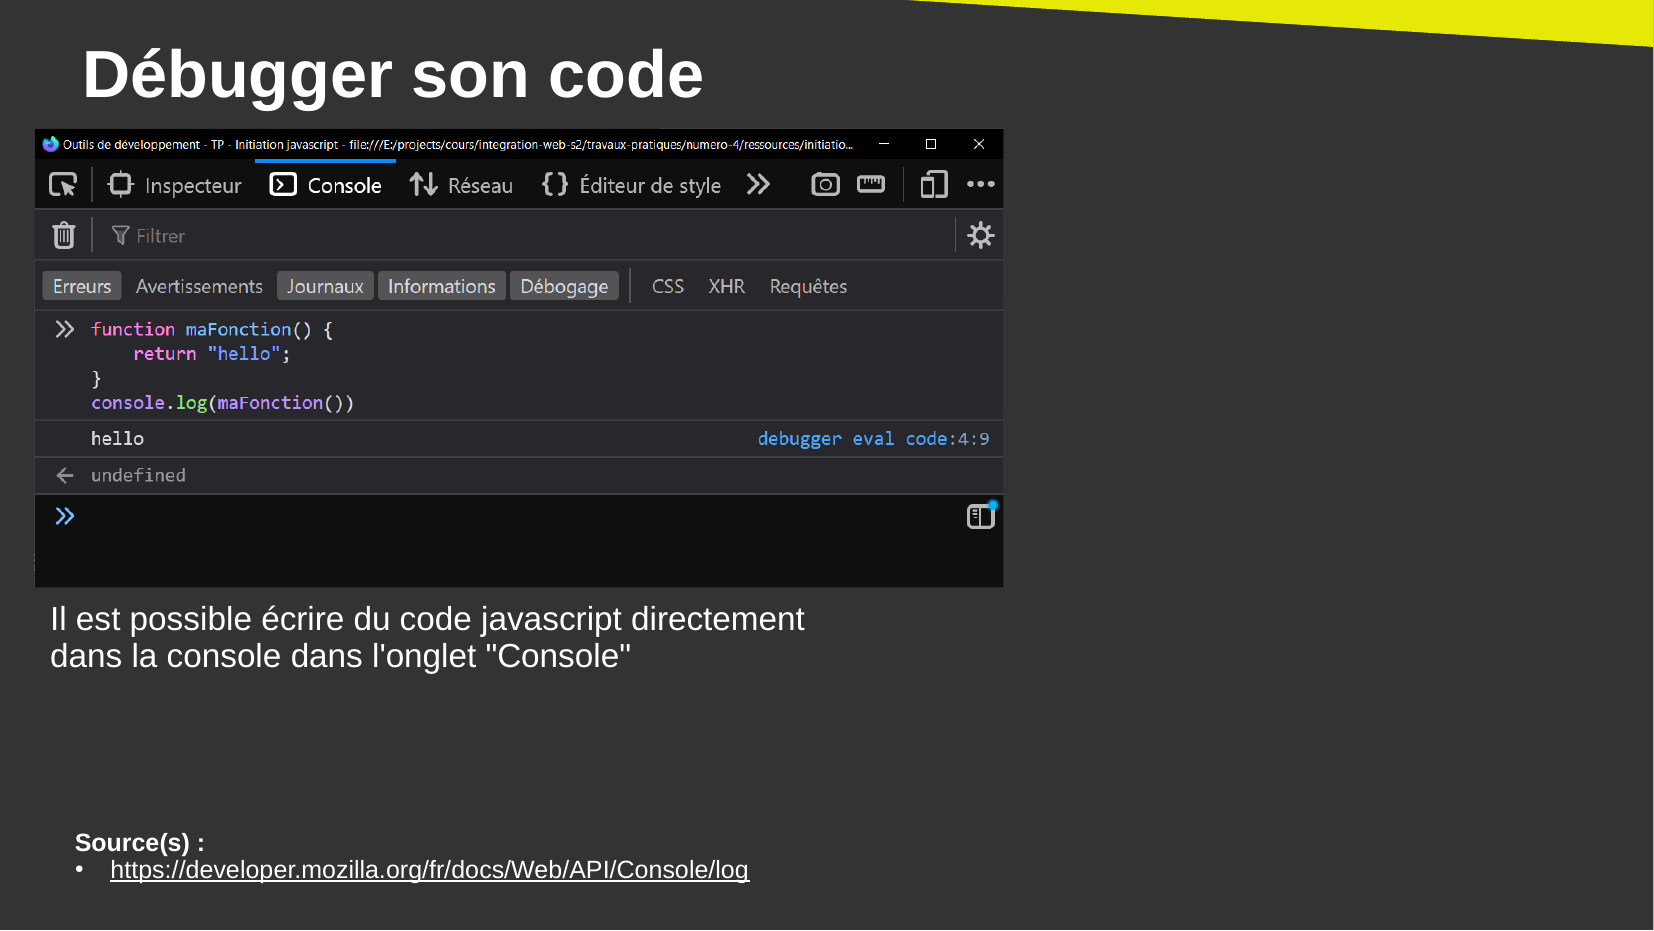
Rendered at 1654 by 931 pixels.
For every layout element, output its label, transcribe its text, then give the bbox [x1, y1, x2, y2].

text_box Source(s) : https://developer.mozilla.org/fr/docs/Web/API/Console/log [60, 820, 1583, 892]
text_box Il est possible écrire du code javascript directement dans la console dans l'onglet "Console" [35, 592, 827, 686]
title Débugger son code [82, 37, 1571, 114]
text_box [906, 0, 1654, 47]
picture [34, 128, 1004, 588]
